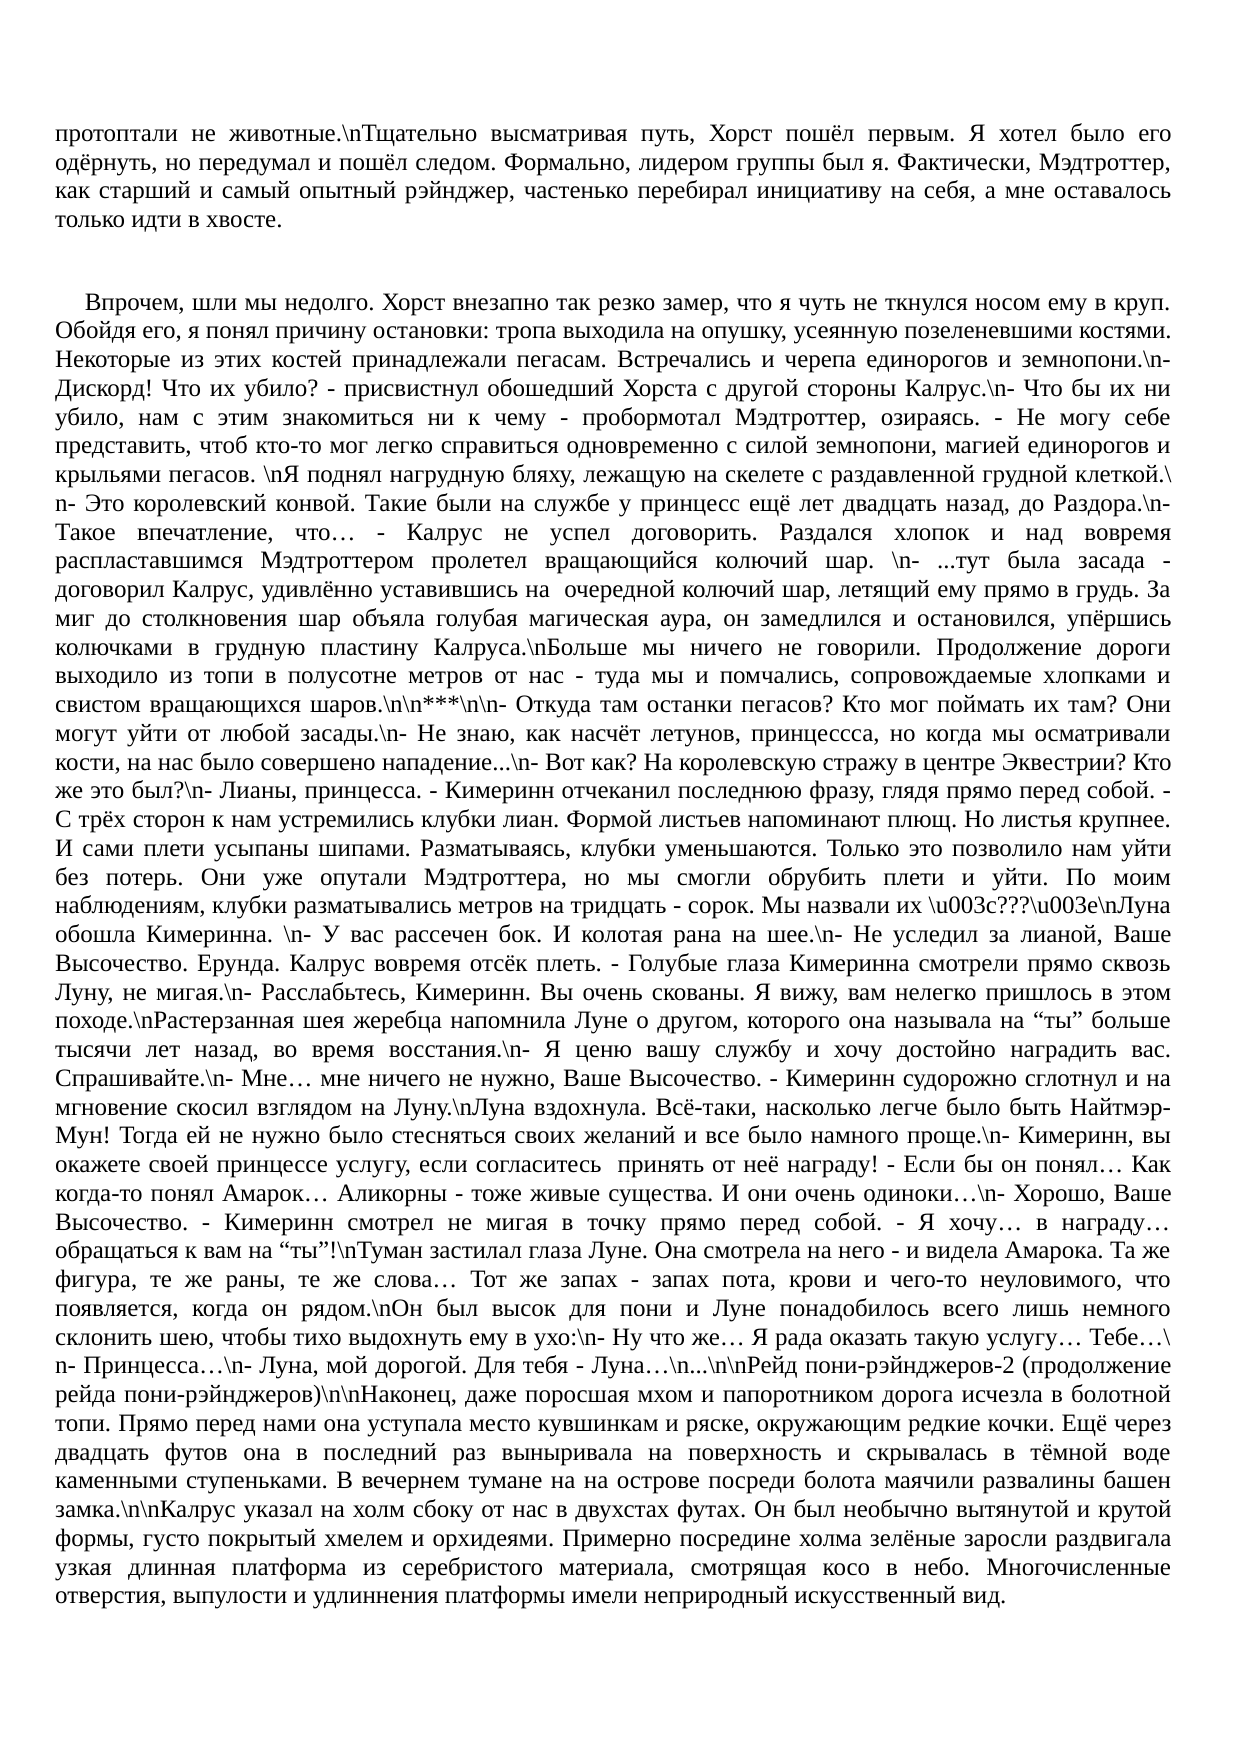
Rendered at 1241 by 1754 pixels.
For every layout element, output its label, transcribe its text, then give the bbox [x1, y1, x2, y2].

text Впрочем, шли мы недолго. Хорст внезапно так резко замер, что я чуть не ткнулся носом ему в круп. Обойдя его, я понял причину остановки: тропа выходила на опушку, усеянную позеленевшими костями. Некоторые из этих костей принадлежали пегасам. Встречались и черепа единорогов и земнопони.\n- Дискорд! Что их убило? - присвистнул обошедший Хорста с другой стороны Калрус.\n- Что бы их ни убило, нам с этим знакомиться ни к чему - пробормотал Мэдтроттер, озираясь. - Не могу себе представить, чтоб кто-то мог легко справиться одновременно с силой земнопони, магией единорогов и крыльями пегасов. \nЯ поднял нагрудную бляху, лежащую на скелете с раздавленной грудной клеткой.\n- Это королевский конвой. Такие были на службе у принцесс ещё лет двадцать назад, до Раздора.\n- Такое впечатление, что… - Калрус не успел договорить. Раздался хлопок и над вовремя распластавшимся Мэдтроттером пролетел вращающийся колючий шар. \n- ...тут была засада - договорил Калрус, удивлённо уставившись на очередной колючий шар, летящий ему прямо в грудь. За миг до столкновения шар объяла голубая магическая аура, он замедлился и остановился, упёршись колючками в грудную пластину Калруса.\nБольше мы ничего не говорили. Продолжение дороги выходило из топи в полусотне метров от нас - туда мы и помчались, сопровождаемые хлопками и свистом вращающихся шаров.\n\n***\n\n- Откуда там останки пегасов? Кто мог поймать их там? Они могут уйти от любой засады.\n- Не знаю, как насчёт летунов, принцессса, но когда мы осматривали кости, на нас было совершено нападение...\n- Вот как? На королевскую стражу в центре Эквестрии? Кто же это был?\n- Лианы, принцесса. - Кимеринн отчеканил последнюю фразу, глядя прямо перед собой. - С трёх сторон к нам устремились клубки лиан. Формой листьев напоминают плющ. Но листья крупнее. И сами плети усыпаны шипами. Разматываясь, клубки уменьшаются. Только это позволило нам уйти без потерь. Они уже опутали Мэдтроттера, но мы смогли обрубить плети и уйти. По моим наблюдениям, клубки разматывались метров на тридцать - сорок. Мы назвали их \u003c???\u003e\nЛуна обошла Кимеринна. \n- У вас рассечен бок. И колотая рана на шее.\n- Не уследил за лианой, Ваше Высочество. Ерунда. Калрус вовремя отсёк плеть. - Голубые глаза Кимеринна смотрели прямо сквозь Луну, не мигая.\n- Расслабьтесь, Кимеринн. Вы очень скованы. Я вижу, вам нелегко пришлось в этом походе.\nРастерзанная шея жеребца напомнила Луне о другом, которого она называла на “ты” больше тысячи лет назад, во время восстания.\n- Я ценю вашу службу и хочу достойно наградить вас. Спрашивайте.\n- Мне… мне ничего не нужно, Ваше Высочество. - Кимеринн судорожно сглотнул и на мгновение скосил взглядом на Луну.\nЛуна вздохнула. Всё-таки, насколько легче было быть Найтмэр-Мун! Тогда ей не нужно было стесняться своих желаний и все было намного проще.\n- Кимеринн, вы окажете своей принцессе услугу, если согласитесь принять от неё награду! - Если бы он понял… Как когда-то понял Амарок… Аликорны - тоже живые существа. И они очень одиноки…\n- Хорошо, Ваше Высочество. - Кимеринн смотрел не мигая в точку прямо перед собой. - Я хочу… в награду… обращаться к вам на “ты”!\nТуман застилал глаза Луне. Она смотрела на него - и видела Амарока. Та же фигура, те же раны, те же слова… Тот же запах - запах пота, крови и чего-то неуловимого, что появляется, когда он рядом.\nОн был высок для пони и Луне понадобилось всего лишь немного склонить шею, чтобы тихо выдохнуть ему в ухо:\n- Ну что же… Я рада оказать такую услугу… Тебе…\n- Принцесса…\n- Луна, мой дорогой. Для тебя - Луна…\n...\n\nРейд пони-рэйнджеров-2 (продолжение рейда пони-рэйнджеров)\n\nНаконец, даже поросшая мхом и папоротником дорога исчезла в болотной топи. Прямо перед нами она уступала место кувшинкам и ряске, окружающим редкие кочки. Ещё через двадцать футов она в последний раз выныривала на поверхность и скрывалась в тёмной воде каменными ступеньками. В вечернем тумане на на острове посреди болота маячили развалины башен замка.\n\nКалрус указал на холм сбоку от нас в двухстах футах. Он был необычно вытянутой и крутой формы, густо покрытый хмелем и орхидеями. Примерно посредине холма зелёные заросли раздвигала узкая длинная платформа из серебристого материала, смотрящая косо в небо. Многочисленные отверстия, выпулости и удлиннения платформы имели неприродный искусственный вид. [55, 287, 1172, 1609]
text протоптали не животные.\nТщательно высматривая путь, Хорст пошёл первым. Я хотел было его одёрнуть, но передумал и пошёл следом. Формально, лидером группы был я. Фактически, Мэдтроттер, как старший и самый опытный рэйнджер, частенько перебирал инициативу на себя, а мне оставалось только идти в хвосте. [55, 118, 1172, 233]
